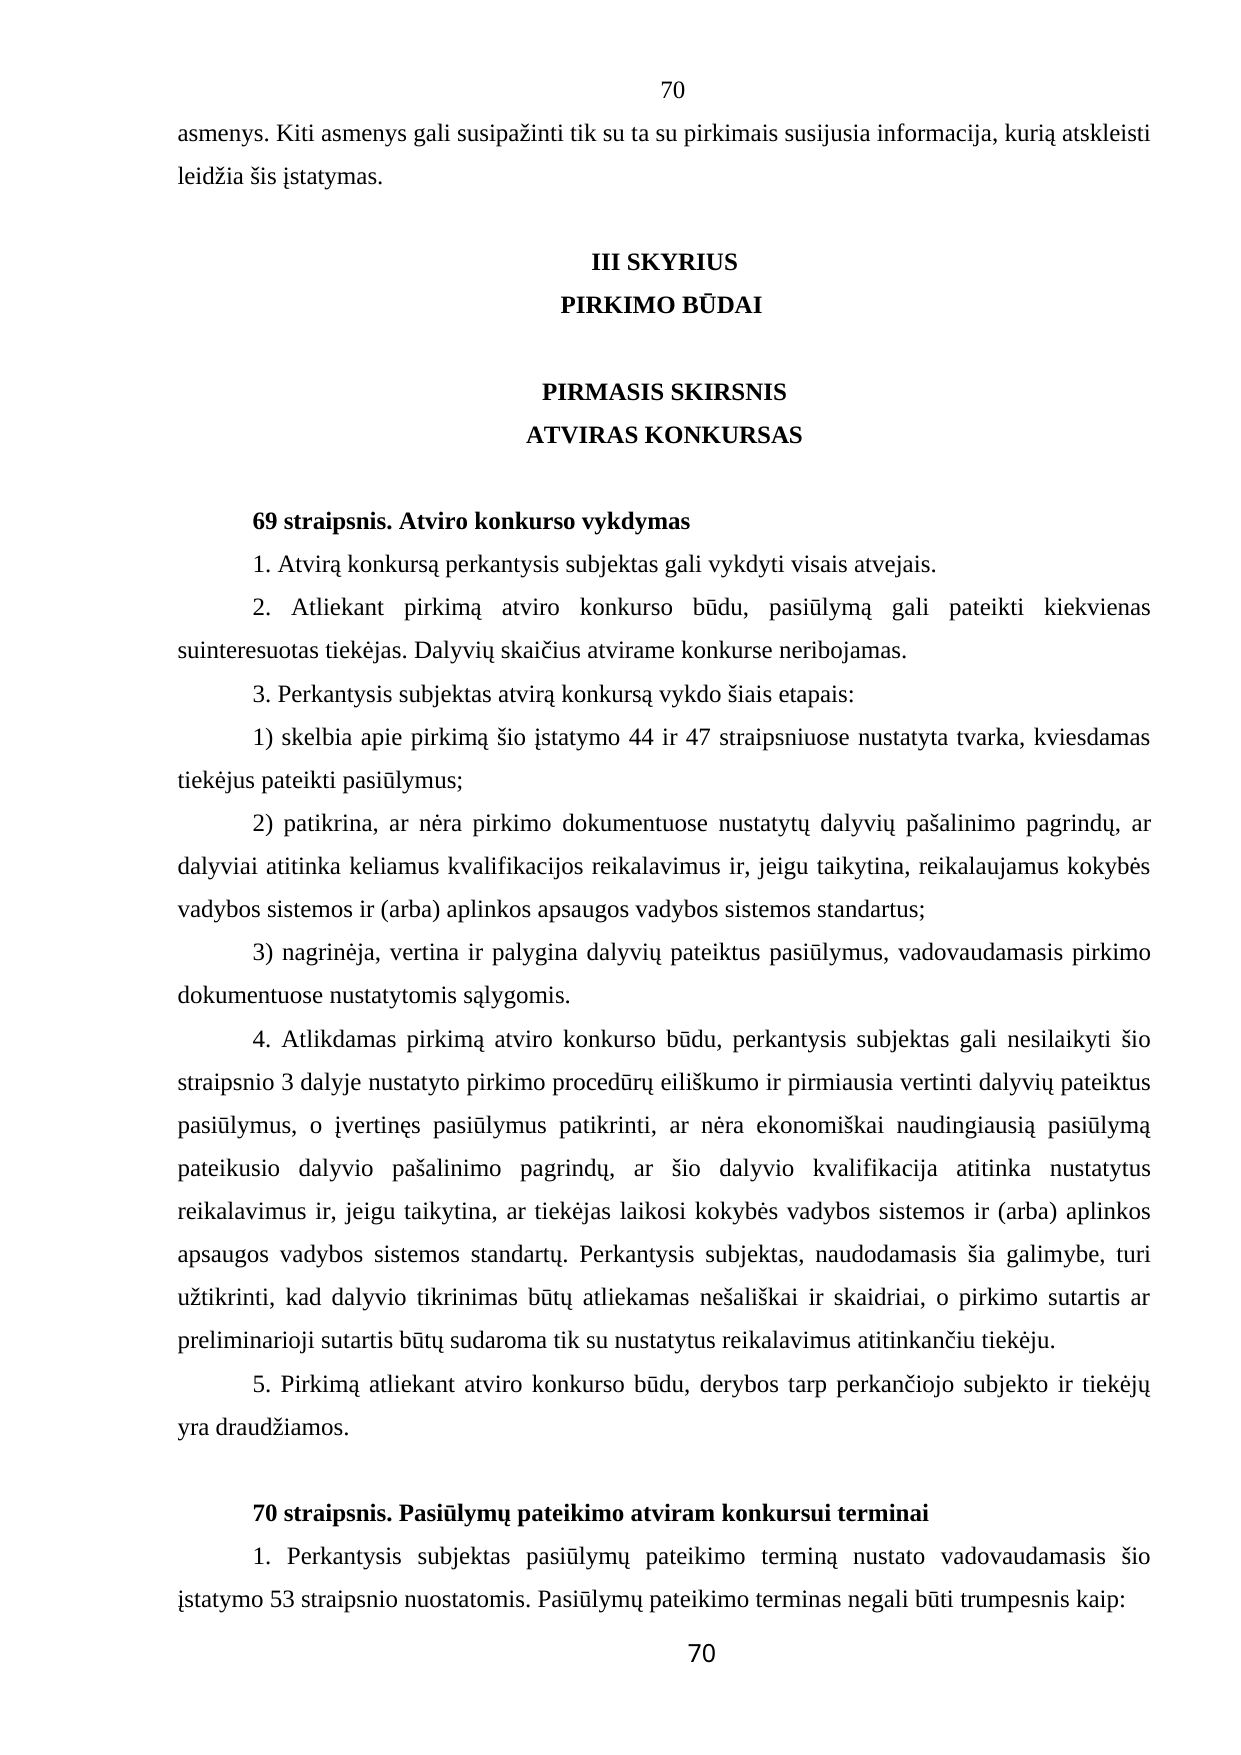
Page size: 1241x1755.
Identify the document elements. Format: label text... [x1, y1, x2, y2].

text 1. Perkantysis subjektas pasiūlymų pateikimo terminą nustato vadovaudamasis šio įstatymo 53 straipsnio nuostatomis. Pasiūlymų pateikimo terminas negali būti trumpesnis kaip: [177, 1541, 1152, 1613]
text asmenys. Kiti asmenys gali susipažinti tik su ta su pirkimais susijusia informacija, kurią atskleisti leidžia šis įstatymas. [177, 118, 1152, 190]
text PIRMASIS SKIRSNIS [177, 377, 1152, 406]
text 2. Atliekant pirkimą atviro konkurso būdu, pasiūlymą gali pateikti kiekvienas suinteresuotas tiekėjas. Dalyvių skaičius atvirame konkurse neribojamas. [177, 592, 1152, 664]
text PIRKIMO BŪDAI [177, 291, 1152, 319]
text 1) skelbia apie pirkimą šio įstatymo 44 ir 47 straipsniuose nustatyta tvarka, kviesdamas tiekėjus pateikti pasiūlymus; [177, 722, 1152, 794]
text 3) nagrinėja, vertina ir palygina dalyvių pateiktus pasiūlymus, vadovaudamasis pirkimo dokumentuose nustatytomis sąlygomis. [177, 937, 1152, 1009]
text III SKYRIUS [177, 247, 1152, 276]
text 4. Atlikdamas pirkimą atviro konkurso būdu, perkantysis subjektas gali nesilaikyti šio straipsnio 3 dalyje nustatyto pirkimo procedūrų eiliškumo ir pirmiausia vertinti dalyvių pateiktus pasiūlymus, o įvertinęs pasiūlymus patikrinti, ar nėra ekonomiškai naudingiausią pasiūlymą pateikusio dalyvio pašalinimo pagrindų, ar šio dalyvio kvalifikacija atitinka nustatytus reikalavimus ir, jeigu taikytina, ar tiekėjas laikosi kokybės vadybos sistemos ir (arba) aplinkos apsaugos vadybos sistemos standartų. Perkantysis subjektas, naudodamasis šia galimybe, turi užtikrinti, kad dalyvio tikrinimas būtų atliekamas nešališkai ir skaidriai, o pirkimo sutartis ar preliminarioji sutartis būtų sudaroma tik su nustatytus reikalavimus atitinkančiu tiekėju. [177, 1024, 1152, 1354]
text 1. Atvirą konkursą perkantysis subjektas gali vykdyti visais atvejais. [177, 549, 1152, 578]
text 70 straipsnis. Pasiūlymų pateikimo atviram konkursui terminai [177, 1498, 1152, 1527]
text 69 straipsnis. Atviro konkurso vykdymas [177, 506, 1152, 535]
text 3. Perkantysis subjektas atvirą konkursą vykdo šiais etapais: [177, 679, 1152, 707]
text 2) patikrina, ar nėra pirkimo dokumentuose nustatytų dalyvių pašalinimo pagrindų, ar dalyviai atitinka keliamus kvalifikacijos reikalavimus ir, jeigu taikytina, reikalaujamus kokybės vadybos sistemos ir (arba) aplinkos apsaugos vadybos sistemos standartus; [177, 808, 1152, 923]
text ATVIRAS KONKURSAS [177, 420, 1152, 449]
text 5. Pirkimą atliekant atviro konkurso būdu, derybos tarp perkančiojo subjekto ir tiekėjų yra draudžiamos. [177, 1369, 1152, 1441]
